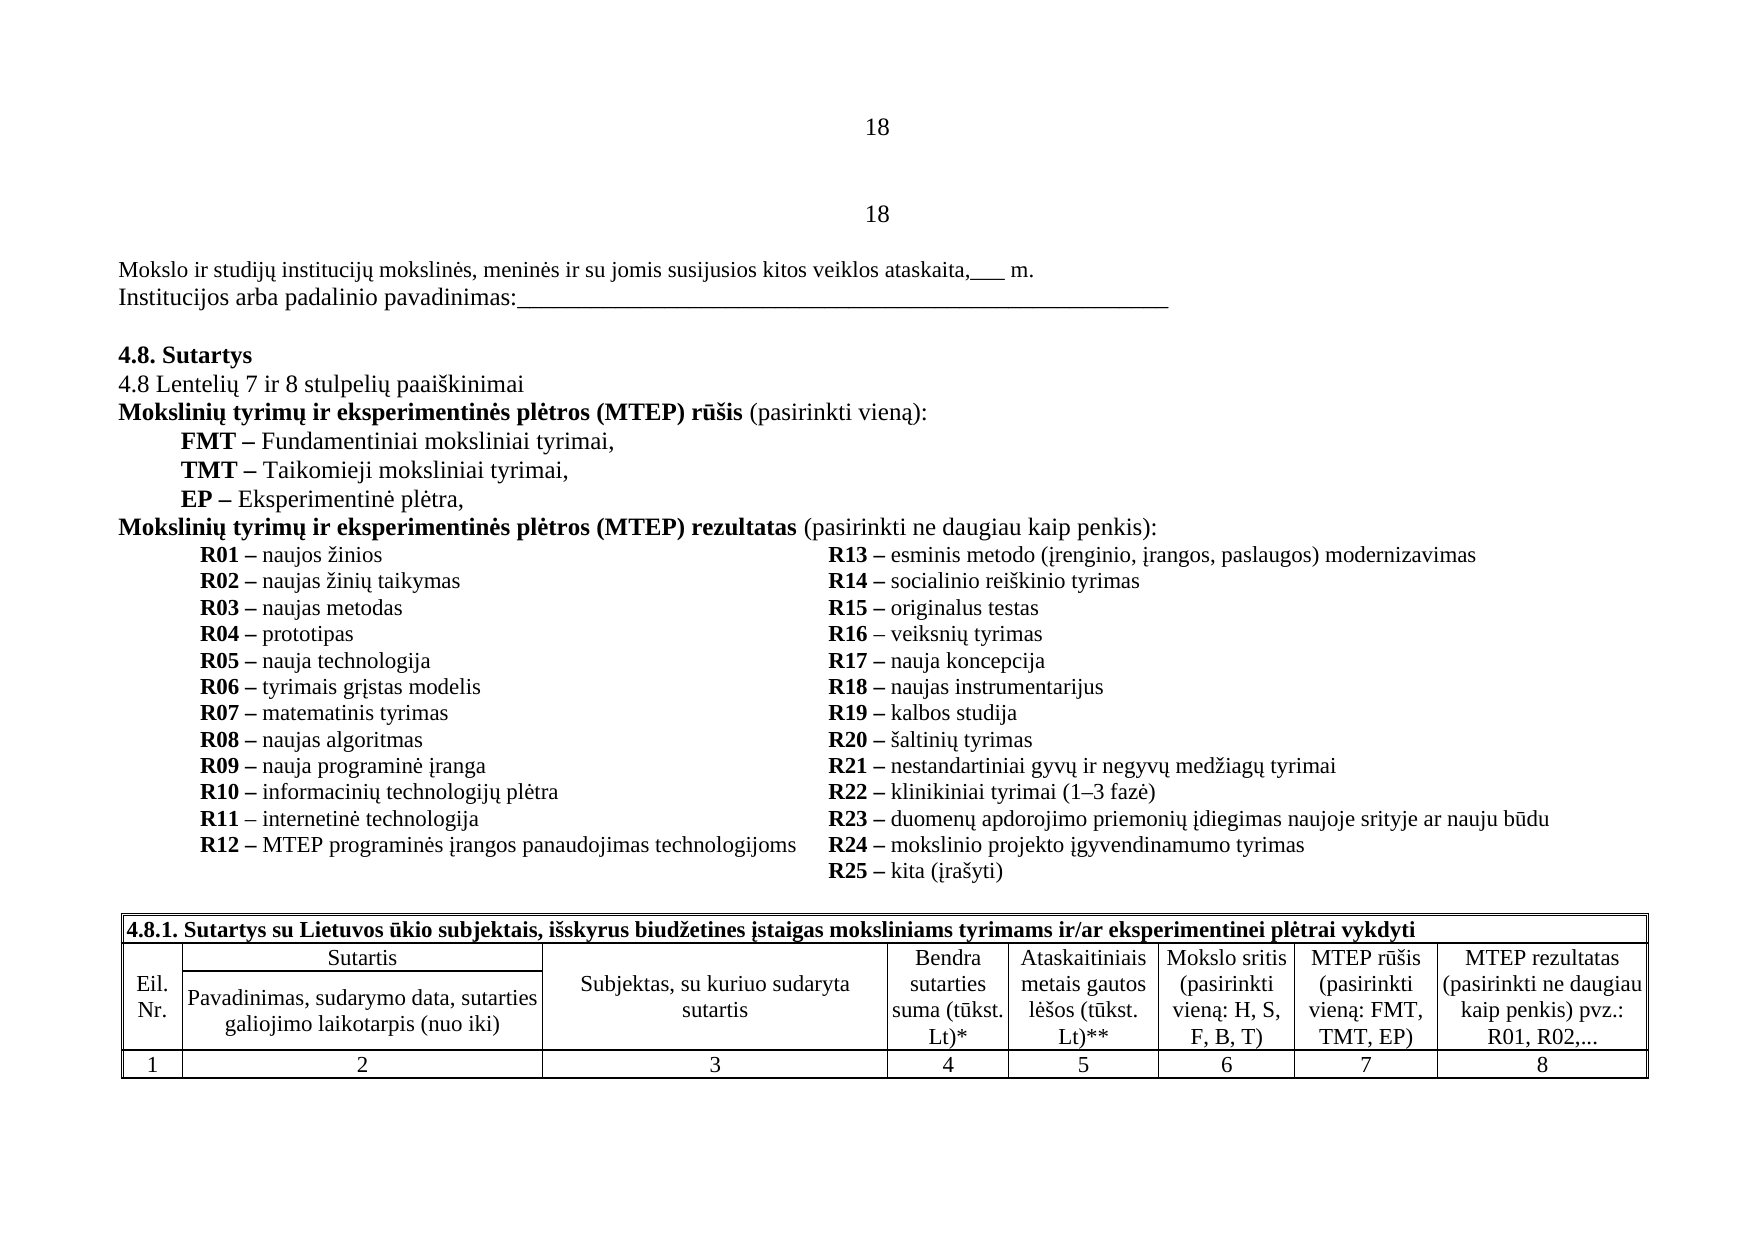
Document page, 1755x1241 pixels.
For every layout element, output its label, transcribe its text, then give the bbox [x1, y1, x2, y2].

table_cell 1 [178, 1051, 182, 1077]
table_cell R17 – nauja koncepcija [817, 647, 1658, 673]
table_cell R05 – nauja technologija [129, 647, 817, 673]
table_cell R14 – socialinio reiškinio tyrimas [817, 568, 1658, 594]
table_cell R23 – duomenų apdorojimo priemonių įdiegimas naujoje srityje ar nauju būdu [817, 805, 1658, 831]
table_cell 7 [1295, 1051, 1299, 1077]
table_cell 5 [1154, 1051, 1158, 1077]
table_cell R09 – nauja programinė įranga [129, 752, 817, 778]
table_cell R18 – naujas instrumentarijus [817, 673, 1658, 699]
table_cell R16 – veiksnių tyrimas [817, 620, 1658, 647]
text Institucijos arba padalinio pavadinimas: [118, 282, 1636, 311]
text EP – Eksperimentinė plėtra, [181, 484, 1636, 512]
table_cell R24 – mokslinio projekto įgyvendinamumo tyrimas [817, 831, 1658, 857]
table_cell R08 – naujas algoritmas [129, 726, 817, 752]
table_cell R25 – kita (įrašyti) [817, 858, 1658, 884]
table_cell R21 – nestandartiniai gyvų ir negyvų medžiagų tyrimai [817, 752, 1658, 778]
table_cell R15 – originalus testas [817, 594, 1658, 620]
table_cell 3 [543, 1051, 547, 1077]
table_cell R22 – klinikiniai tyrimai (1–3 fazė) [817, 779, 1658, 805]
table_cell Eil. Nr. [124, 944, 182, 1049]
table_cell 3 [883, 1051, 887, 1077]
table_cell R02 – naujas žinių taikymas [129, 568, 817, 594]
text FMT – Fundamentiniai moksliniai tyrimai, [181, 426, 1636, 455]
text Mokslo ir studijų institucijų mokslinės, meninės ir su jomis susijusios kitos veiklos ataskaita,___ m. [118, 256, 1636, 282]
table_cell 4 [888, 1051, 892, 1077]
table_cell 6 [1159, 1051, 1163, 1077]
table_cell R20 – šaltinių tyrimas [817, 726, 1658, 752]
table_cell R06 – tyrimais grįstas modelis [129, 673, 817, 699]
table_cell Subjektas, su kuriuo sudaryta sutartis [543, 944, 887, 1049]
text 4.8. Sutartys [118, 340, 1636, 369]
text Mokslinių tyrimų ir eksperimentinės plėtros (MTEP) rezultatas (pasirinkti ne daugiau kaip penkis): [118, 512, 1636, 541]
table_cell 7 [1433, 1051, 1437, 1077]
text Mokslinių tyrimų ir eksperimentinės plėtros (MTEP) rūšis (pasirinkti vieną): [118, 397, 1636, 426]
table_header R13 – esminis metodo (įrenginio, įrangos, paslaugos) modernizavimas [817, 541, 1658, 568]
text 18 [118, 199, 1636, 227]
text TMT – Taikomieji moksliniai tyrimai, [181, 455, 1636, 484]
table_cell R12 – MTEP programinės įrangos panaudojimas technologijoms [129, 831, 817, 884]
table_cell Pavadinimas, sudarymo data, sutarties galiojimo laikotarpis (nuo iki) [183, 972, 542, 1049]
table_cell R10 – informacinių technologijų plėtra [129, 779, 817, 805]
table_cell 6 [1290, 1051, 1294, 1077]
table_cell R03 – naujas metodas [129, 594, 817, 620]
table_cell 2 [538, 1051, 542, 1077]
table_cell R19 – kalbos studija [817, 699, 1658, 726]
table_header R01 – naujos žinios [129, 541, 817, 568]
table_cell R11 – internetinė technologija [129, 805, 817, 831]
table_cell 4 [1004, 1051, 1008, 1077]
table_cell R07 – matematinis tyrimas [129, 699, 817, 726]
table_cell R04 – prototipas [129, 620, 817, 647]
text 4.8 Lentelių 7 ir 8 stulpelių paaiškinimai [118, 369, 1636, 397]
